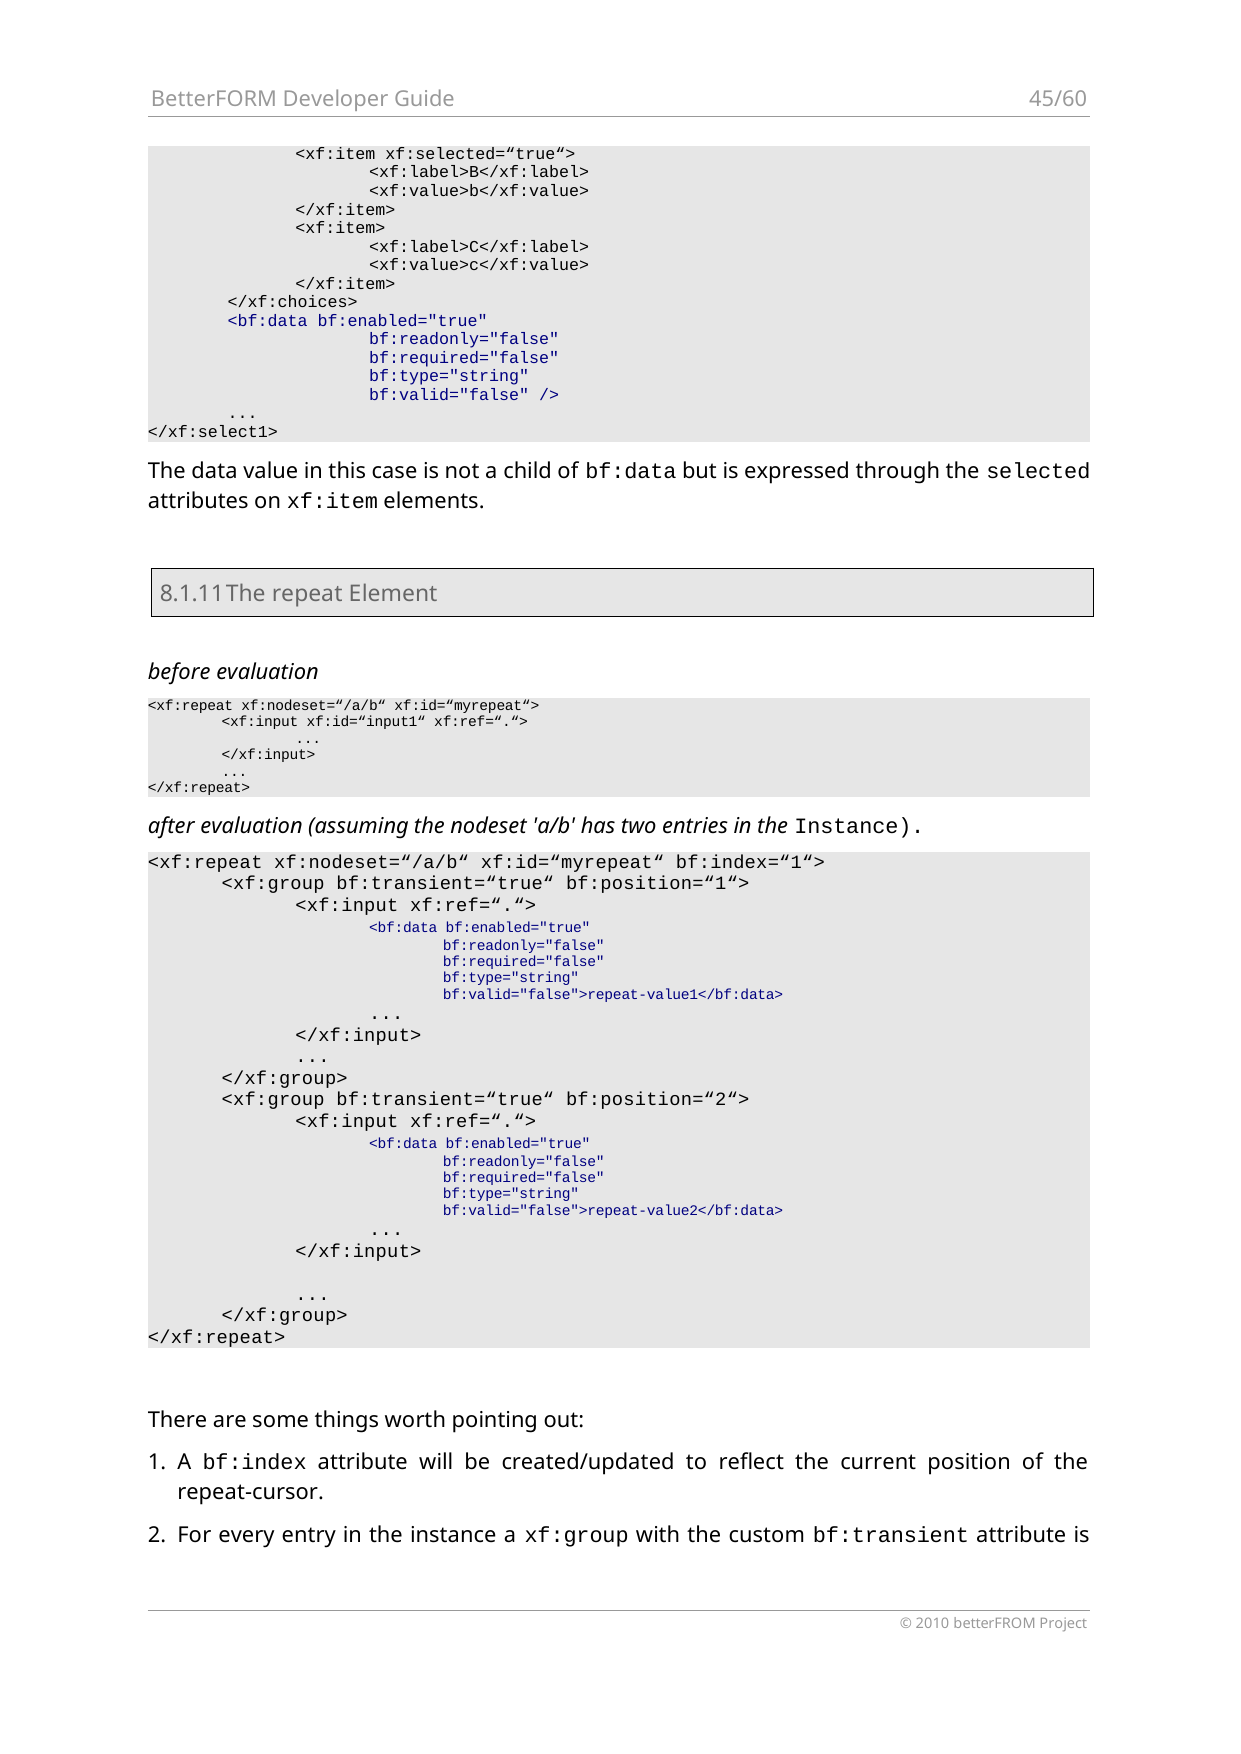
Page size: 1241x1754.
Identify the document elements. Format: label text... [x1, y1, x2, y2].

text <xf:item xf:selected=“true“> <xf:label>B</xf:label> <xf:value>b</xf:value> </xf:item> <xf:item> <xf:label>C</xf:label> <xf:value>c</xf:value> </xf:item> </xf:choices> <bf:data bf:enabled="true" bf:readonly="false" bf:required="false" bf:type="string" bf:valid="false" /> ... </xf:select1> [148, 146, 1090, 442]
list For every entry in the instance a xf:group with the custom bf:transient attribute is [148, 1518, 1090, 1548]
subtitle The repeat Element [152, 569, 1093, 616]
text <xf:repeat xf:nodeset=“/a/b“ xf:id=“myrepeat“> <xf:input xf:id=“input1“ xf:ref=“.“> ... </xf:input> ... </xf:repeat> [148, 698, 1090, 797]
list A bf:index attribute will be created/updated to reflect the current position of the repeat-cursor. [148, 1446, 1090, 1506]
text The data value in this case is not a child of bf:data but is expressed through the selected attributes on xf:item elements. [148, 455, 1090, 515]
text <xf:repeat xf:nodeset=“/a/b“ xf:id=“myrepeat“ bf:index=“1“> <xf:group bf:transient=“true“ bf:position=“1“> <xf:input xf:ref=“.“> <bf:data bf:enabled="true" bf:readonly="false" bf:required="false" bf:type="string" bf:valid="false">repeat-value1</bf:data> ... </xf:input> ... </xf:group> <xf:group bf:transient=“true“ bf:position=“2“> <xf:input xf:ref=“.“> <bf:data bf:enabled="true" bf:readonly="false" bf:required="false" bf:type="string" bf:valid="false">repeat-value2</bf:data> ... </xf:input> ... </xf:group> </xf:repeat> [148, 852, 1090, 1348]
text There are some things worth pointing out: [148, 1403, 1090, 1433]
text after evaluation (assuming the nodeset 'a/b' has two entries in the Instance). [148, 809, 1090, 839]
text before evaluation [148, 656, 1090, 686]
